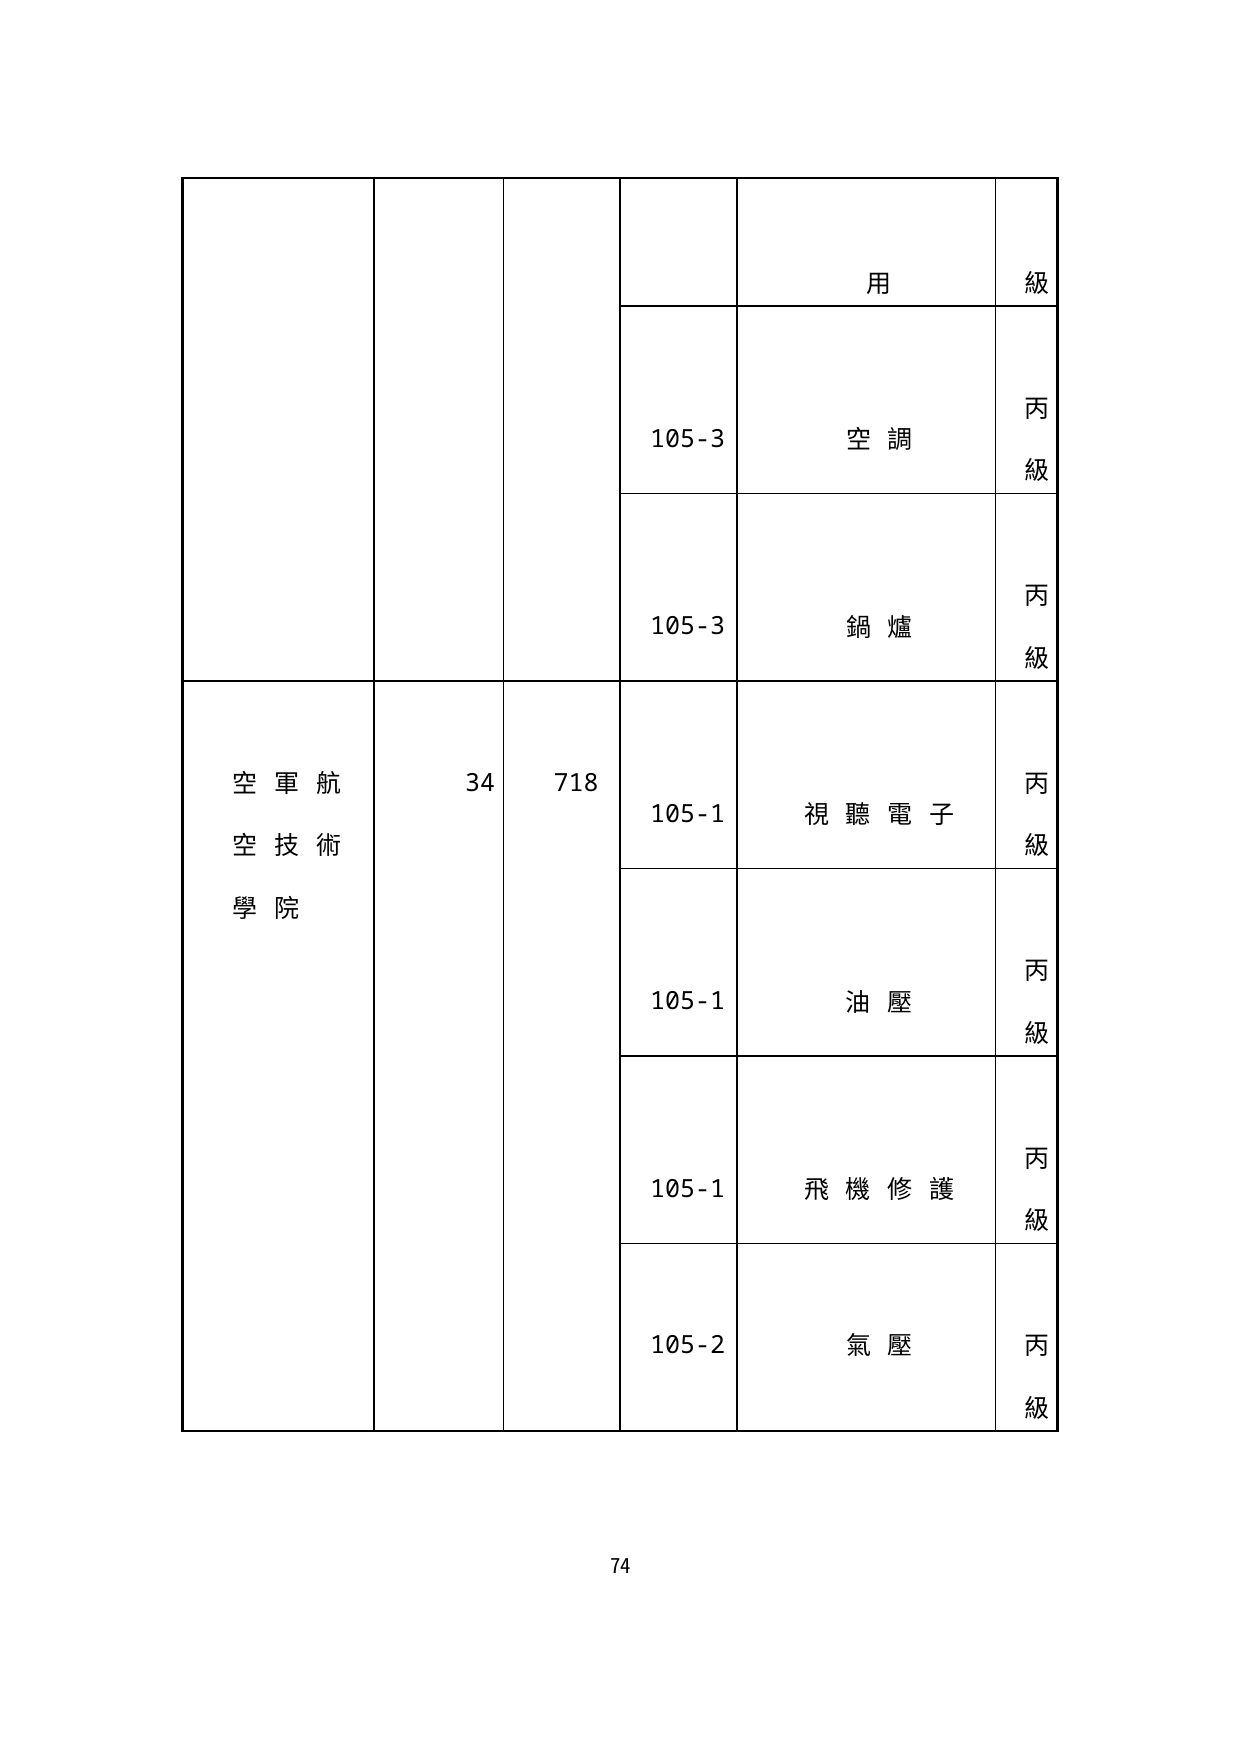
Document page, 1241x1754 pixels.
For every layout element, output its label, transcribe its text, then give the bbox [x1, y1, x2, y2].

table_cell 丙級 [996, 682, 1056, 868]
table_cell 丙級 [996, 494, 1056, 680]
table_cell 丙級 [996, 1244, 1056, 1430]
table_cell 用 [738, 179, 995, 305]
table_cell 丙級 [996, 869, 1056, 1055]
table_cell 105-1 [621, 869, 736, 1055]
table_cell 空軍航空技術學院 [184, 682, 373, 1430]
table_cell 視聽電子 [738, 682, 995, 868]
table_cell 丙級 [996, 307, 1056, 493]
table_cell 105-1 [621, 1057, 736, 1243]
table_cell 105-2 [621, 1244, 736, 1430]
table_cell 丙級 [996, 1057, 1056, 1243]
table_cell 718 [504, 682, 619, 1430]
table_cell [504, 179, 619, 680]
table_cell 油壓 [738, 869, 995, 1055]
table_cell 飛機修護 [738, 1057, 995, 1243]
table_cell [375, 179, 503, 680]
table_cell [621, 179, 736, 305]
table_cell [184, 179, 373, 680]
table_cell 空調 [738, 307, 995, 493]
table_cell 105-1 [621, 682, 736, 868]
table_cell 氣壓 [738, 1244, 995, 1430]
table_cell 34 [375, 682, 503, 1430]
table_cell 105-3 [621, 494, 736, 680]
table_cell 級 [996, 179, 1056, 305]
table_cell 105-3 [621, 307, 736, 493]
table_cell 鍋爐 [738, 494, 995, 680]
